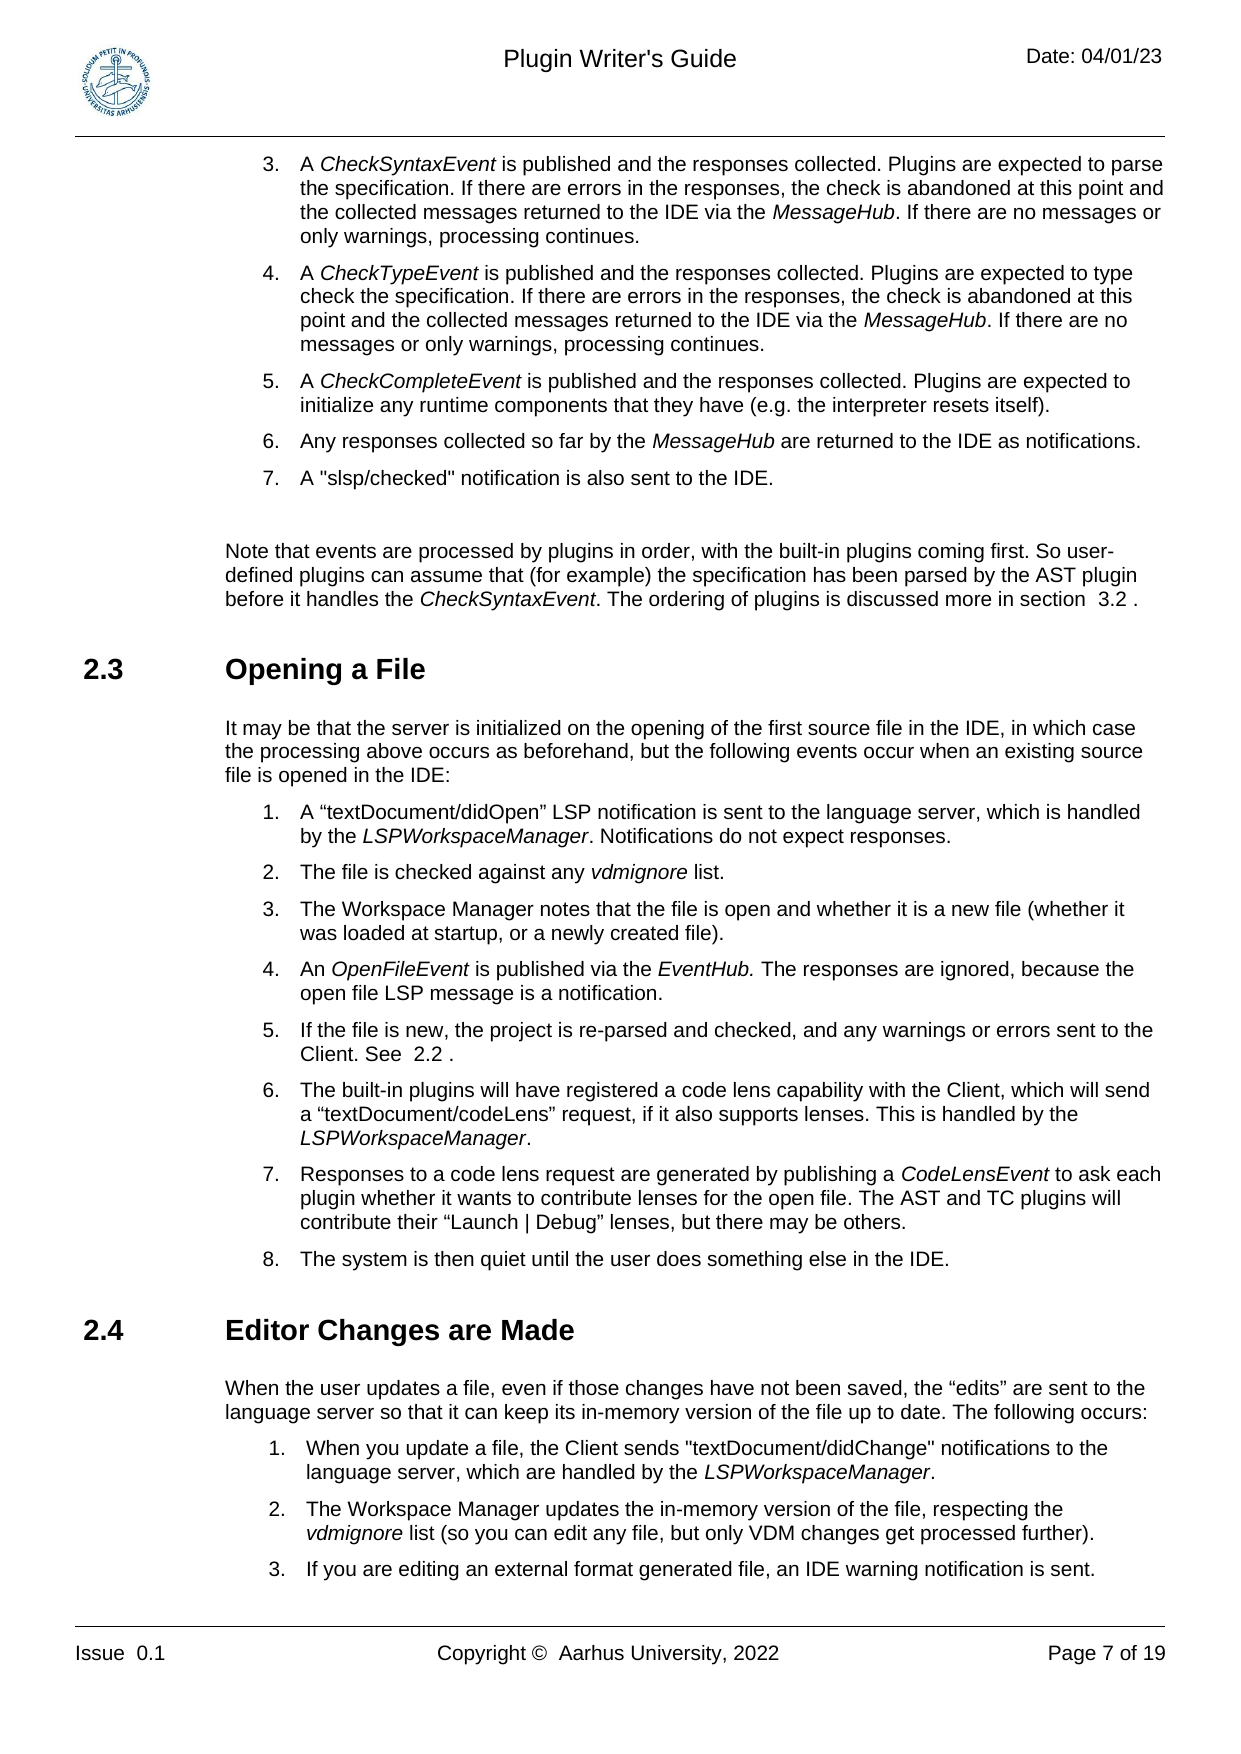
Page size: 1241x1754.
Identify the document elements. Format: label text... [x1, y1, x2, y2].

subtitle Opening a File [75, 653, 1165, 686]
list The system is then quiet until the user does something else in the IDE. [262, 1247, 1165, 1271]
list Responses to a code lens request are generated by publishing a CodeLensEvent to ask each plugin whether it wants to contribute lenses for the open file. The AST and TC plugins will contribute their “Launch | Debug” lenses, but there may be others. [262, 1163, 1165, 1234]
list Any responses collected so far by the MessageHub are returned to the IDE as notifications. [262, 429, 1165, 453]
list The built-in plugins will have registered a code lens capability with the Client, which will send a “textDocument/codeLens” request, if it also supports lenses. This is handled by the LSPWorkspaceManager. [262, 1078, 1165, 1150]
list If the file is new, the project is re-parsed and checked, and any warnings or errors sent to the Client. See 2.2 . [262, 1018, 1165, 1066]
picture [78, 44, 153, 120]
list A "slsp/checked" notification is also sent to the IDE. [262, 466, 1165, 490]
list The file is checked against any vdmignore list. [262, 861, 1165, 884]
text Note that events are processed by plugins in order, with the built-in plugins coming first. So user-defined plugins can assume that (for example) the specification has been parsed by the AST plugin before it handles the CheckSyntaxEvent. The ordering of plugins is discussed more in section 3.2 . [225, 539, 1165, 611]
list An OpenFileEvent is published via the EventHub. The responses are ignored, because the open file LSP message is a notification. [262, 957, 1165, 1005]
list When you update a file, the Client sends "textDocument/didChange" notifications to the language server, which are handled by the LSPWorkspaceManager. [268, 1437, 1165, 1484]
list A CheckTypeEvent is published and the responses collected. Plugins are expected to type check the specification. If there are errors in the responses, the check is abandoned at this point and the collected messages returned to the IDE via the MessageHub. If there are no messages or only warnings, processing continues. [262, 261, 1165, 357]
subtitle Editor Changes are Made [75, 1313, 1165, 1346]
list The Workspace Manager updates the in-memory version of the file, respecting the vdmignore list (so you can edit any file, but only VDM changes get processed further). [268, 1497, 1165, 1545]
list A “textDocument/didOpen” LSP notification is sent to the language server, which is handled by the LSPWorkspaceManager. Notifications do not expect responses. [262, 800, 1165, 848]
text When the user updates a file, even if those changes have not been saved, the “edits” are sent to the language server so that it can keep its in-memory version of the file up to date. The following occurs: [225, 1376, 1165, 1424]
text It may be that the server is initialized on the opening of the first source file in the IDE, in which case the processing above occurs as beforehand, but the following events occur when an existing source file is opened in the IDE: [225, 716, 1165, 788]
list If you are editing an external format generated file, an IDE warning notification is sent. [268, 1557, 1165, 1581]
list A CheckCompleteEvent is published and the responses collected. Plugins are expected to initialize any runtime components that they have (e.g. the interpreter resets itself). [262, 369, 1165, 417]
list A CheckSyntaxEvent is published and the responses collected. Plugins are expected to parse the specification. If there are errors in the responses, the check is abandoned at this point and the collected messages returned to the IDE via the MessageHub. If there are no messages or only warnings, processing continues. [262, 152, 1165, 248]
list The Workspace Manager notes that the file is open and whether it is a new file (whether it was loaded at startup, or a newly created file). [262, 897, 1165, 945]
